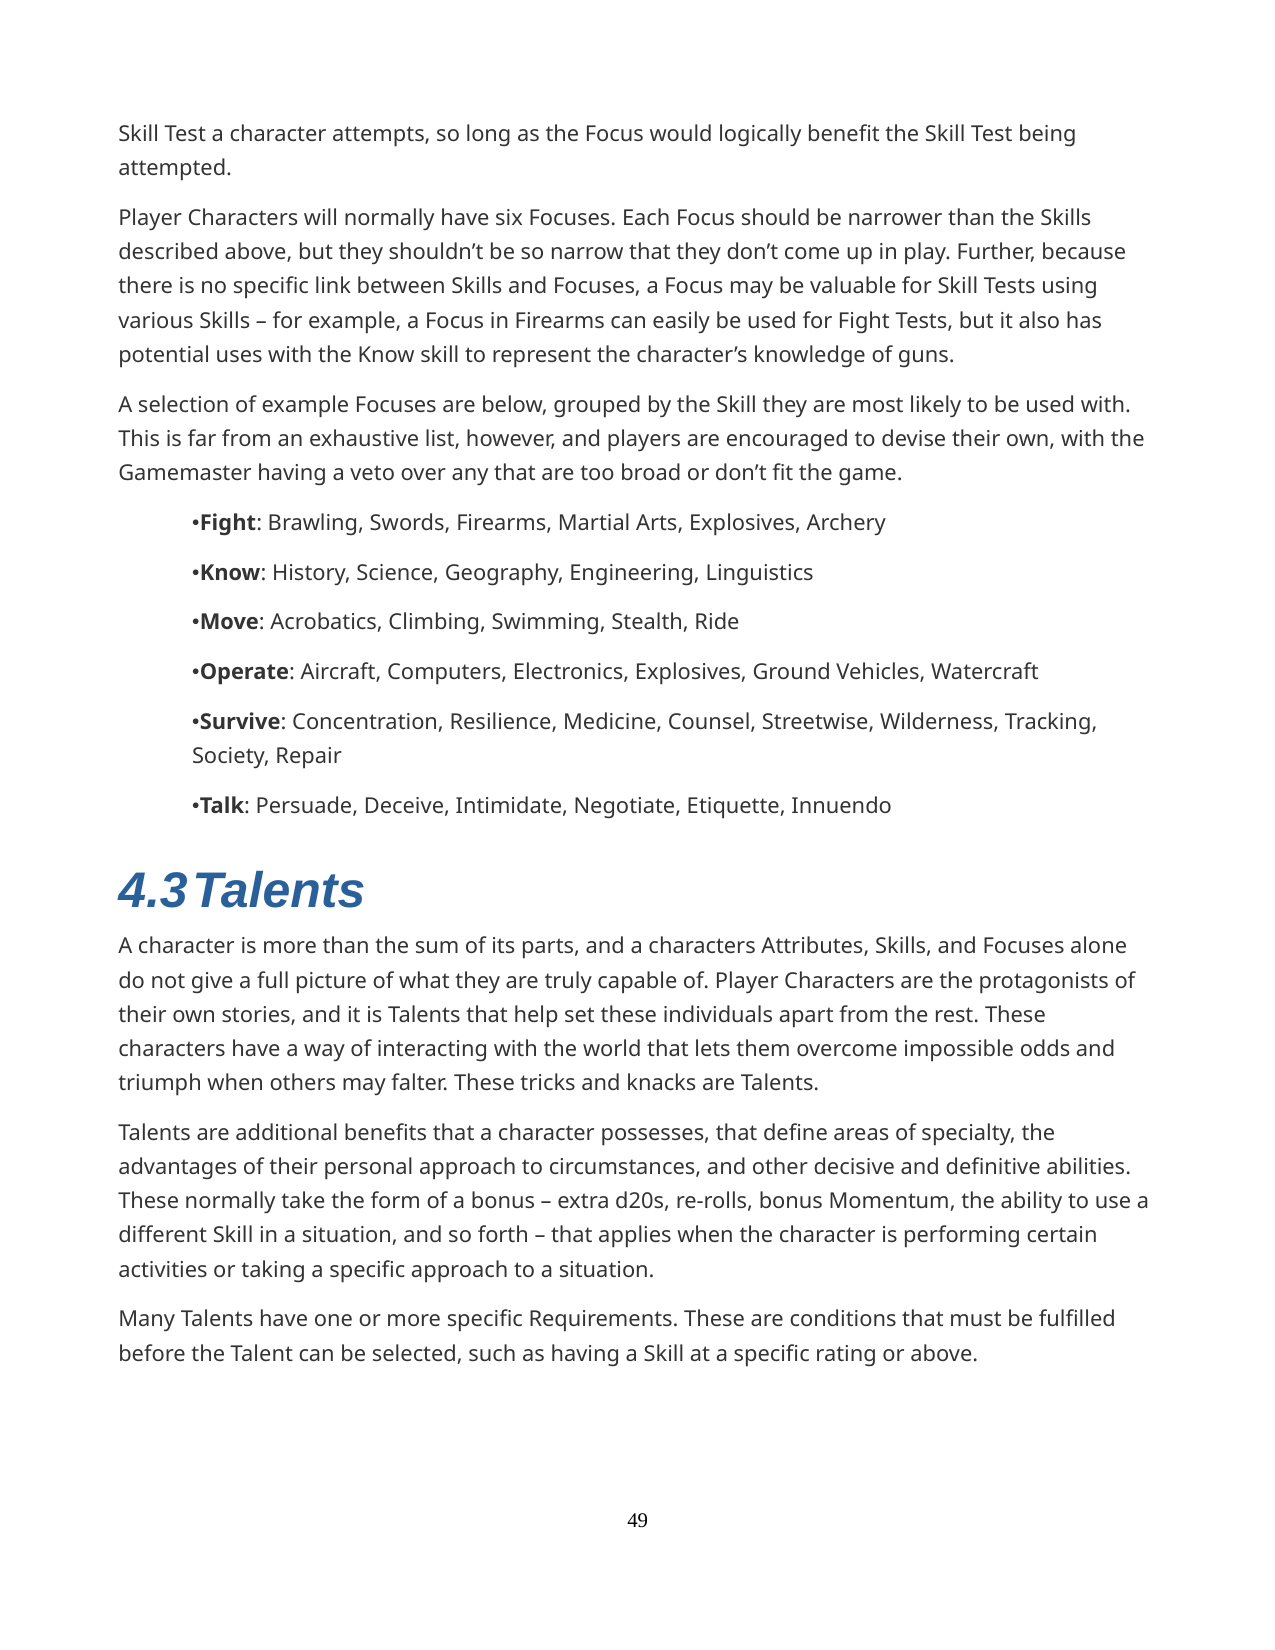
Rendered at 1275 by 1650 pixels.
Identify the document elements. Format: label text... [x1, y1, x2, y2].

list Survive: Concentration, Resilience, Medicine, Counsel, Streetwise, Wilderness, Tracking, Society, Repair [118, 706, 1157, 770]
list Operate: Aircraft, Computers, Electronics, Explosives, Ground Vehicles, Watercraft [118, 656, 1157, 686]
text A selection of example Focuses are below, grouped by the Skill they are most likely to be used with. This is far from an exhaustive list, however, and players are encouraged to devise their own, with the Gamemaster having a veto over any that are too broad or don’t fit the game. [118, 388, 1157, 487]
list Know: History, Science, Geography, Engineering, Linguistics [118, 556, 1157, 586]
list Talk: Persuade, Deceive, Intimidate, Negotiate, Etiquette, Innuendo [118, 790, 1157, 819]
text Talents are additional benefits that a character possesses, that define areas of specialty, the advantages of their personal approach to circumstances, and other decisive and definitive abilities. These normally take the form of a bonus – extra d20s, re-rolls, bonus Momentum, the ability to use a different Skill in a situation, and so forth – that applies when the character is performing certain activities or taking a specific approach to a situation. [118, 1117, 1157, 1283]
list Move: Acrobatics, Climbing, Swimming, Stealth, Ride [118, 606, 1157, 636]
text Many Talents have one or more specific Requirements. These are conditions that must be fulfilled before the Talent can be selected, such as having a Skill at a specific rating or above. [118, 1303, 1157, 1367]
text A character is more than the sum of its parts, and a characters Attributes, Skills, and Focuses alone do not give a full picture of what they are truly capable of. Player Characters are the protagonists of their own stories, and it is Talents that help set these individuals apart from the rest. These characters have a way of interacting with the world that lets them overcome impossible odds and triumph when others may falter. These tricks and knacks are Talents. [118, 930, 1157, 1097]
list Fight: Brawling, Swords, Firearms, Martial Arts, Explosives, Archery [118, 507, 1157, 536]
subtitle Talents [118, 860, 1157, 918]
text Skill Test a character attempts, so long as the Focus would logically benefit the Skill Test being attempted. [118, 118, 1157, 182]
text Player Characters will normally have six Focuses. Each Focus should be narrower than the Skills described above, but they shouldn’t be so narrow that they don’t come up in play. Further, because there is no specific link between Skills and Focuses, a Focus may be valuable for Skill Tests using various Skills – for example, a Focus in Firearms can easily be used for Fight Tests, but it also has potential uses with the Know skill to represent the character’s knowledge of guns. [118, 202, 1157, 368]
